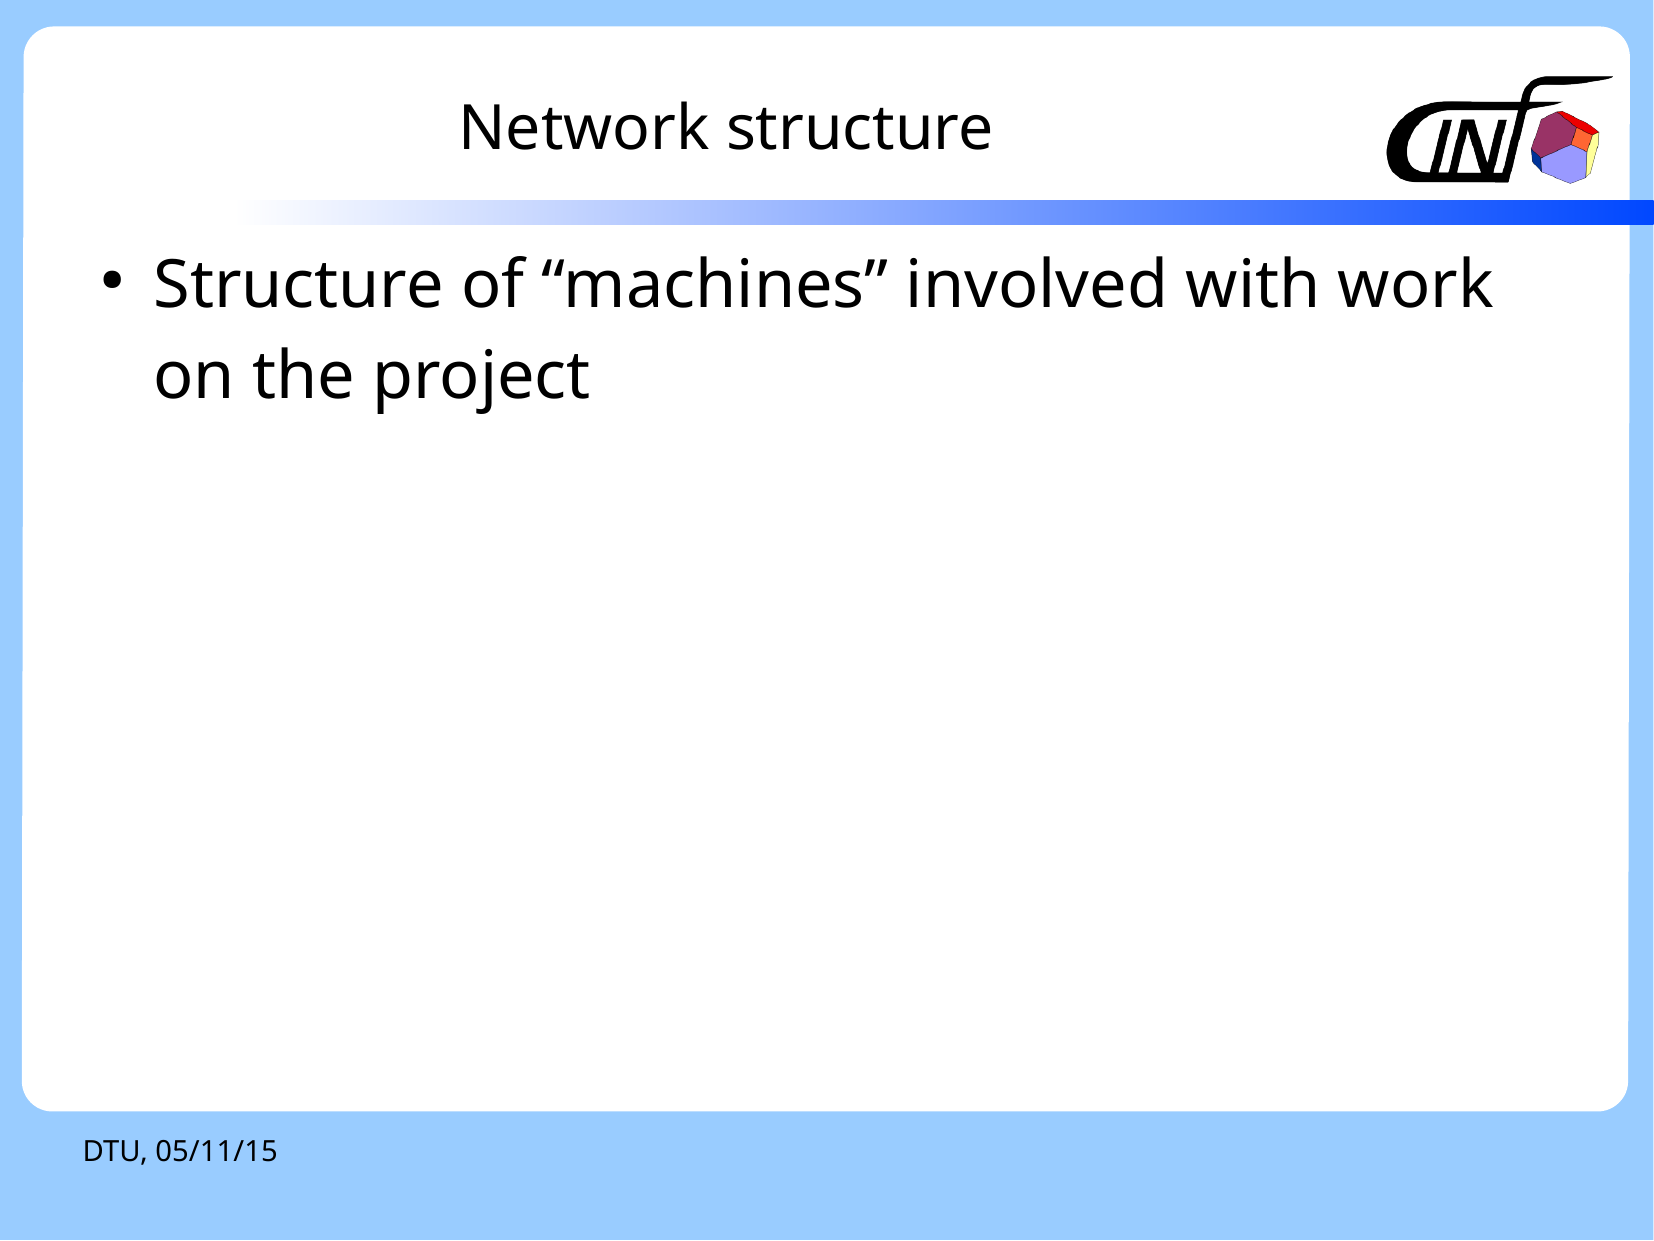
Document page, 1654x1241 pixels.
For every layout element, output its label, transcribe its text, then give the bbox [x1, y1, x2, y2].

picture [1386, 76, 1613, 184]
list Structure of “machines” involved with work on the project [82, 236, 1571, 1055]
title Network structure [82, 49, 1371, 201]
